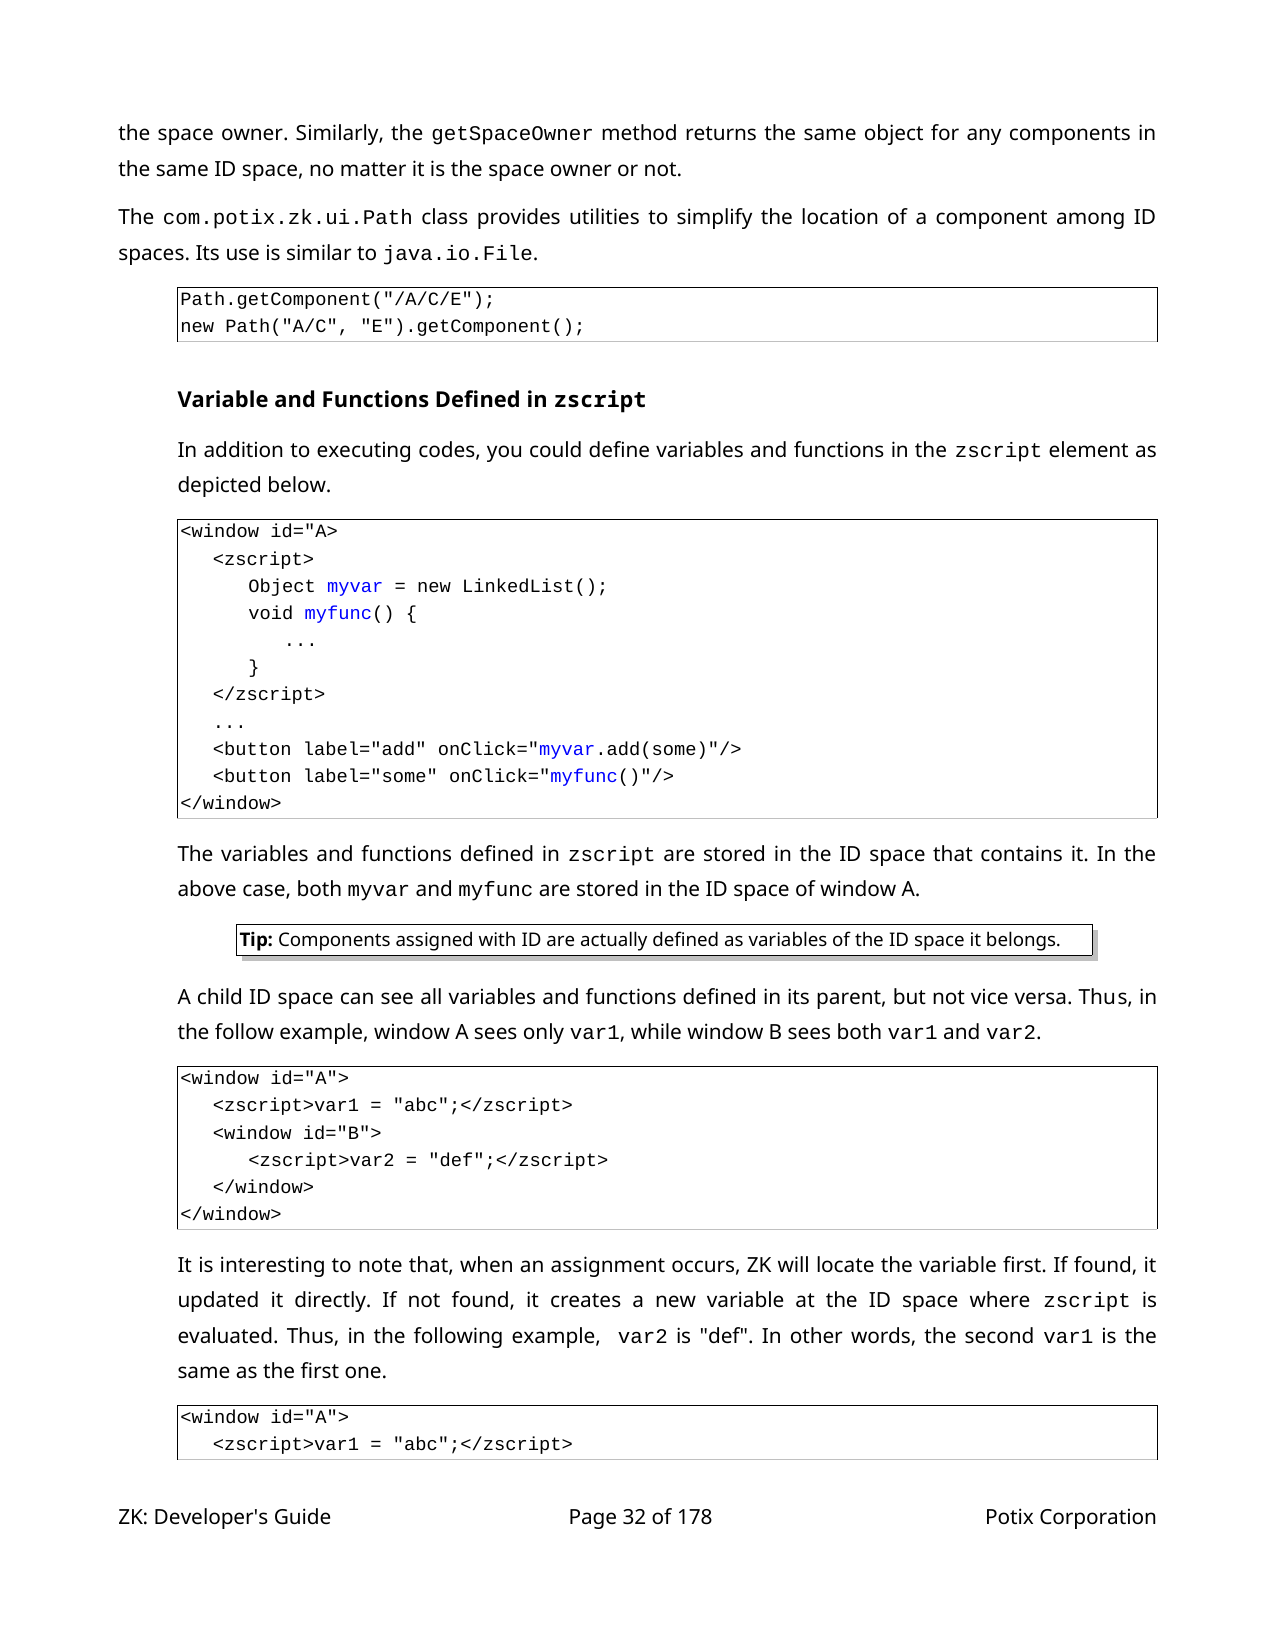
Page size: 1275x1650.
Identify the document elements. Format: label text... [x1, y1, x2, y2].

text <button label="add" onClick="myvar.add(some)"/> [178, 737, 1157, 761]
text <button label="some" onClick="myfunc()"/> [178, 764, 1157, 788]
text <zscript>var1 = "abc";</zscript> [178, 1432, 1157, 1459]
text <window id="A> [178, 520, 1157, 543]
text A child ID space can see all variables and functions defined in its parent, but not vice versa. Thus, in the follow example, window A sees only var1, while window B sees both var1 and var2. [177, 982, 1157, 1046]
text </window> [178, 1175, 1157, 1199]
text The com.potix.zk.ui.Path class provides utilities to simplify the location of a component among ID spaces. Its use is similar to java.io.File. [118, 202, 1157, 267]
text } [178, 655, 1157, 679]
text <window id="B"> [178, 1121, 1157, 1145]
text <window id="A"> [178, 1406, 1157, 1429]
text <zscript> [178, 546, 1157, 571]
text <zscript>var2 = "def";</zscript> [178, 1148, 1157, 1172]
text <zscript>var1 = "abc";</zscript> [178, 1093, 1157, 1118]
subtitle Variable and Functions Defined in zscript [177, 384, 1157, 414]
text Tip: Components assigned with ID are actually defined as variables of the ID space it belongs. [237, 925, 1092, 955]
text It is interesting to note that, when an assignment occurs, ZK will locate the variable first. If found, it updated it directly. If not found, it creates a new variable at the ID space where zscript is evaluated. Thus, in the following example, var2 is "def". In other words, the second var1 is the same as the first one. [177, 1250, 1157, 1384]
text void myfunc() { [178, 601, 1157, 625]
text The variables and functions defined in zscript are stored in the ID space that contains it. In the above case, both myvar and myfunc are stored in the ID space of window A. [177, 839, 1157, 903]
text In addition to executing codes, you could define variables and functions in the zscript element as depicted below. [177, 435, 1157, 498]
text Path.getComponent("/A/C/E"); [178, 288, 1157, 311]
text ... [178, 628, 1157, 652]
text </zscript> [178, 682, 1157, 707]
text new Path("A/C", "E").getComponent(); [178, 314, 1157, 341]
text ... [178, 709, 1157, 734]
text </window> [178, 791, 1157, 818]
text the space owner. Similarly, the getSpaceOwner method returns the same object for any components in the same ID space, no matter it is the space owner or not. [118, 118, 1157, 182]
text Object myvar = new LinkedList(); [178, 573, 1157, 598]
text </window> [178, 1202, 1157, 1229]
text <window id="A"> [178, 1067, 1157, 1090]
